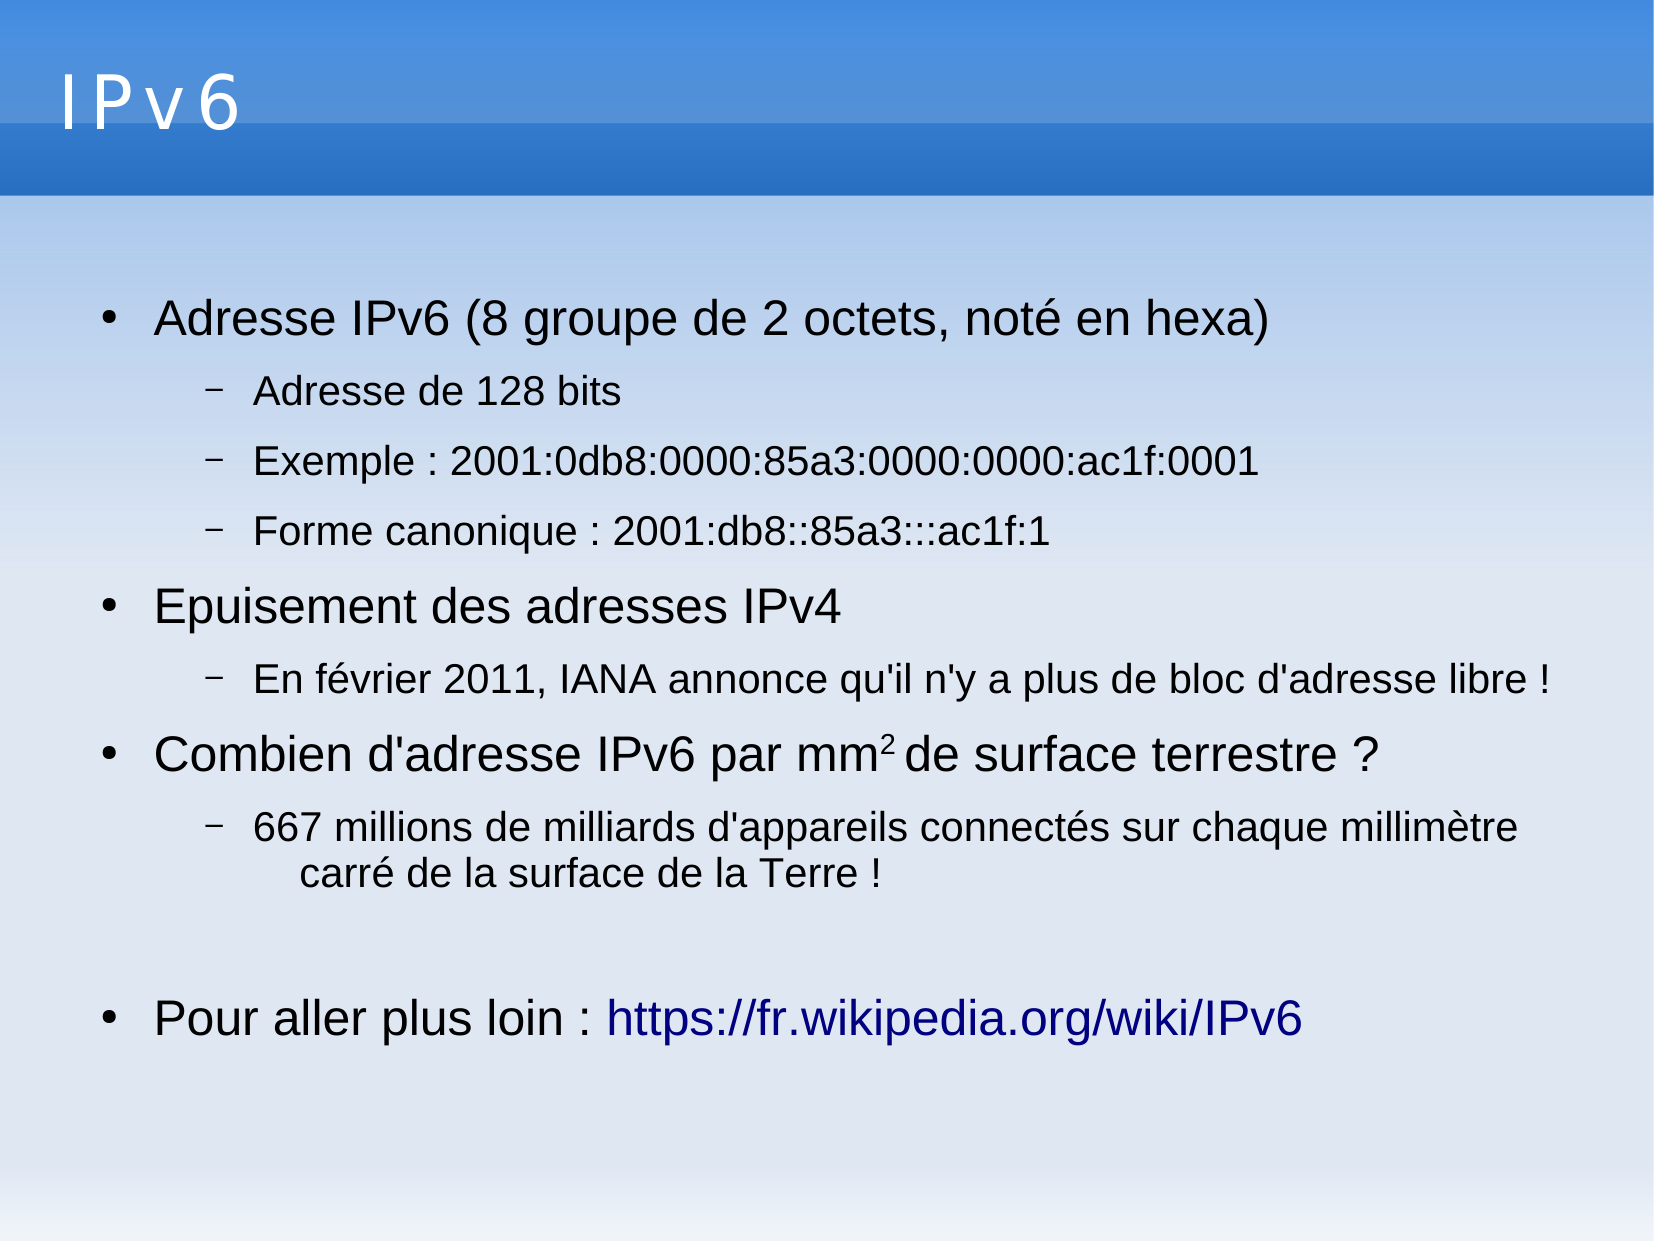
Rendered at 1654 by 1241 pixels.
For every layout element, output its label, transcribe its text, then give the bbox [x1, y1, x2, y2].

picture [0, 0, 1654, 1241]
list Adresse IPv6 (8 groupe de 2 octets, noté en hexa) Adresse de 128 bits Exemple : 2001:0db8:0000:85a3:0000:0000:ac1f:0001 Forme canonique : 2001:db8::85a3:::ac1f:1 Epuisement des adresses IPv4 En février 2011, IANA annonce qu'il n'y a plus de bloc d'adresse libre ! Combien d'adresse IPv6 par mm2 de surface terrestre ? 667 millions de milliards d'appareils connectés sur chaque millimètre carré de la surface de la Terre ! Pour aller plus loin : https://fr.wikipedia.org/wiki/IPv6 [82, 290, 1571, 1210]
title IPv6 [59, 29, 1270, 178]
